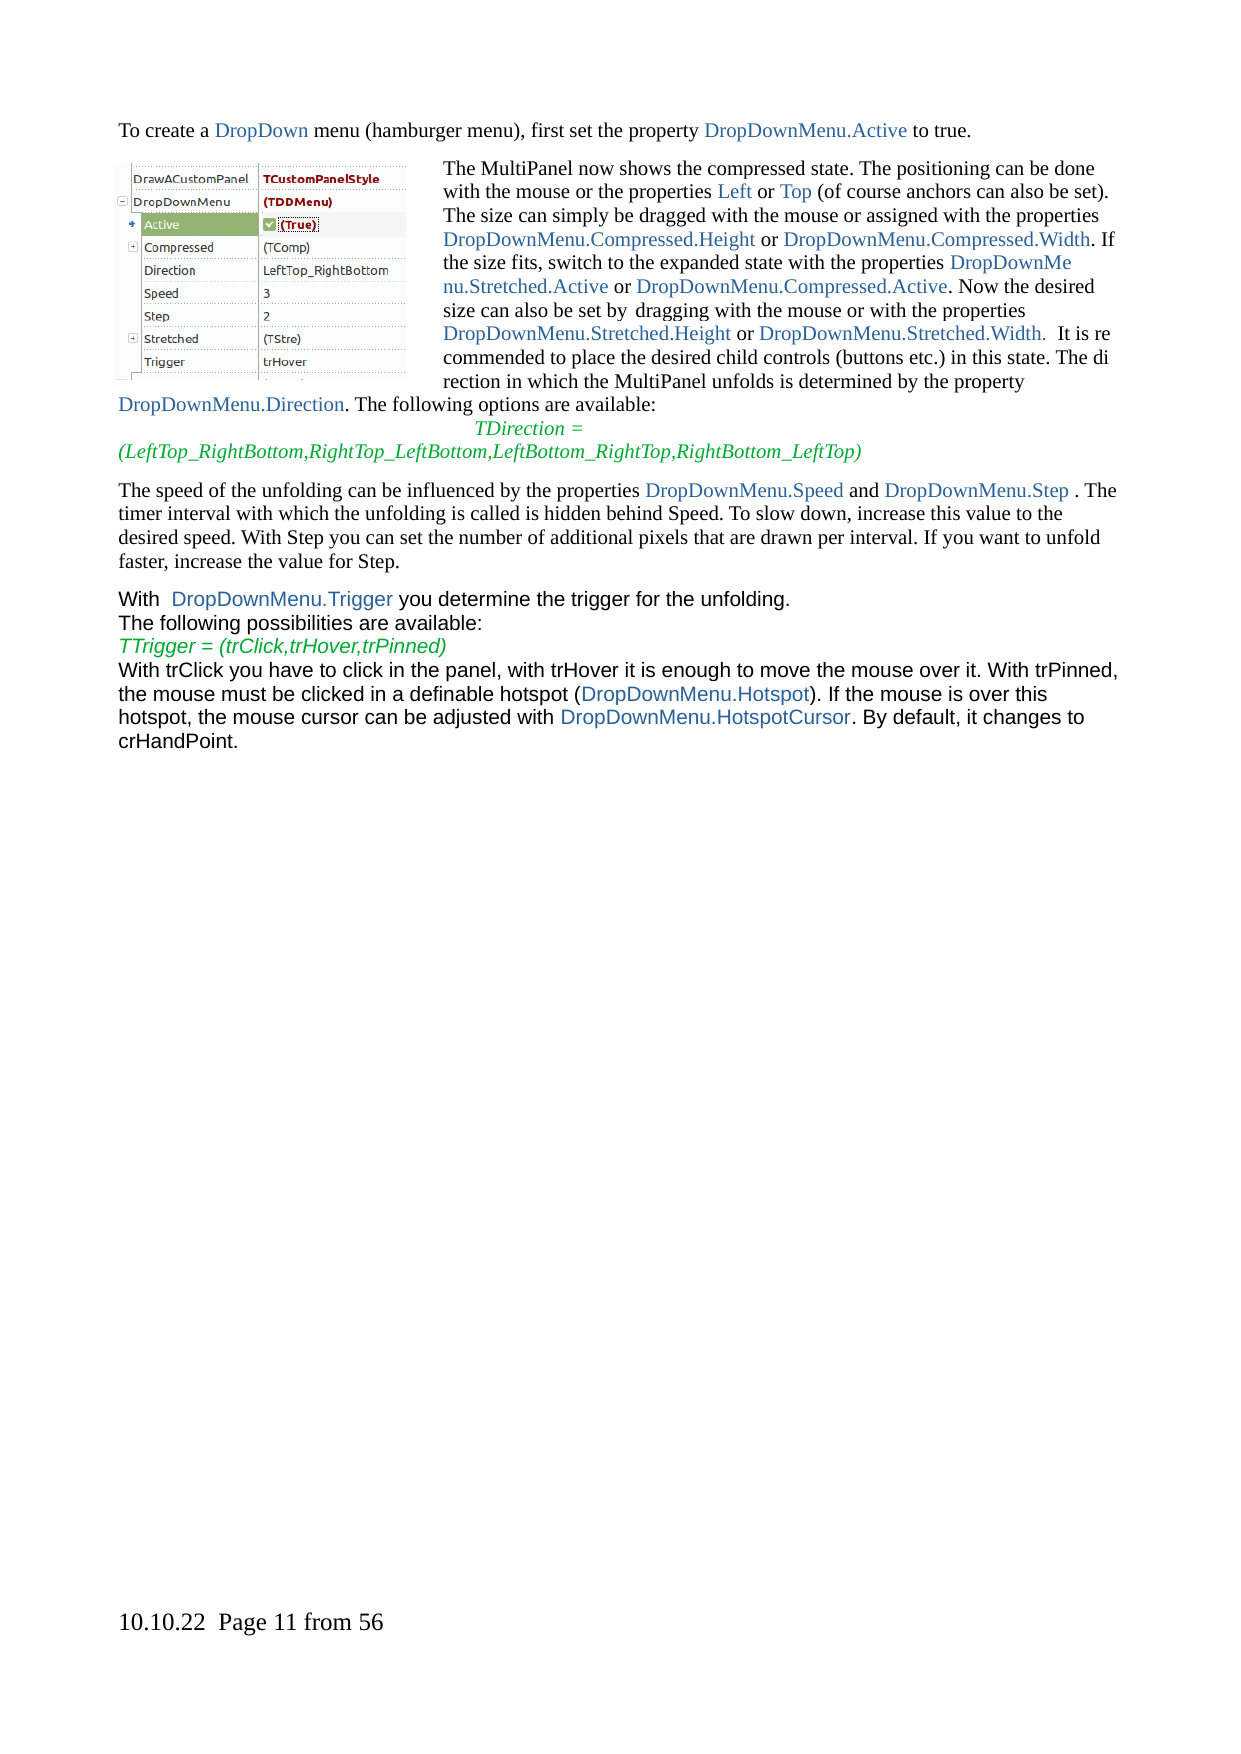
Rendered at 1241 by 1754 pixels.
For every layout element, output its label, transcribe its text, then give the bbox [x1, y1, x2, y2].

text To create a DropDown menu (hamburger menu), first set the property DropDownMenu.Active to true. [118, 118, 1122, 142]
text With DropDownMenu.Trigger you determine the trigger for the unfolding. The following possibilities are available: TTrigger = (trClick,trHover,trPinned) With trClick you have to click in the panel, with trHover it is enough to move the mouse over it. With trPinned, the mouse must be clicked in a definable hotspot (DropDownMenu.Hotspot). If the mouse is over this hotspot, the mouse cursor can be adjusted with DropDownMenu.HotspotCursor. By default, it changes to crHandPoint. [118, 587, 1122, 753]
text The speed of the unfolding can be influenced by the properties DropDownMenu.Speed and DropDownMenu.Step . The timer interval with which the unfolding is called is hidden behind Speed. To slow down, increase this value to the desired speed. With Step you can set the number of additional pixels that are drawn per interval. If you want to unfold faster, increase the value for Step. [118, 478, 1122, 573]
picture [114, 163, 407, 380]
text The MultiPanel now shows the compressed state. The positioning can be done with the mouse or the properties Left or Top (of course anchors can also be set). The size can simply be dragged with the mouse or assigned with the properties DropDownMenu.Compressed.Height or DropDownMenu.Compressed.Width. If the size fits, switch to the expanded state with the properties DropDownMe nu.Stretched.Active or DropDownMenu.Compressed.Active. Now the desired size can also be set by dragging with the mouse or with the properties DropDownMenu.Stretched.Height or DropDownMenu.Stretched.Width. It is re commended to place the desired child controls (buttons etc.) in this state. The di rection in which the MultiPanel unfolds is determined by the property DropDownMenu.Direction. The following options are available: TDirection = (LeftTop_RightBottom,RightTop_LeftBottom,LeftBottom_RightTop,RightBottom_LeftTop) [118, 156, 1122, 464]
